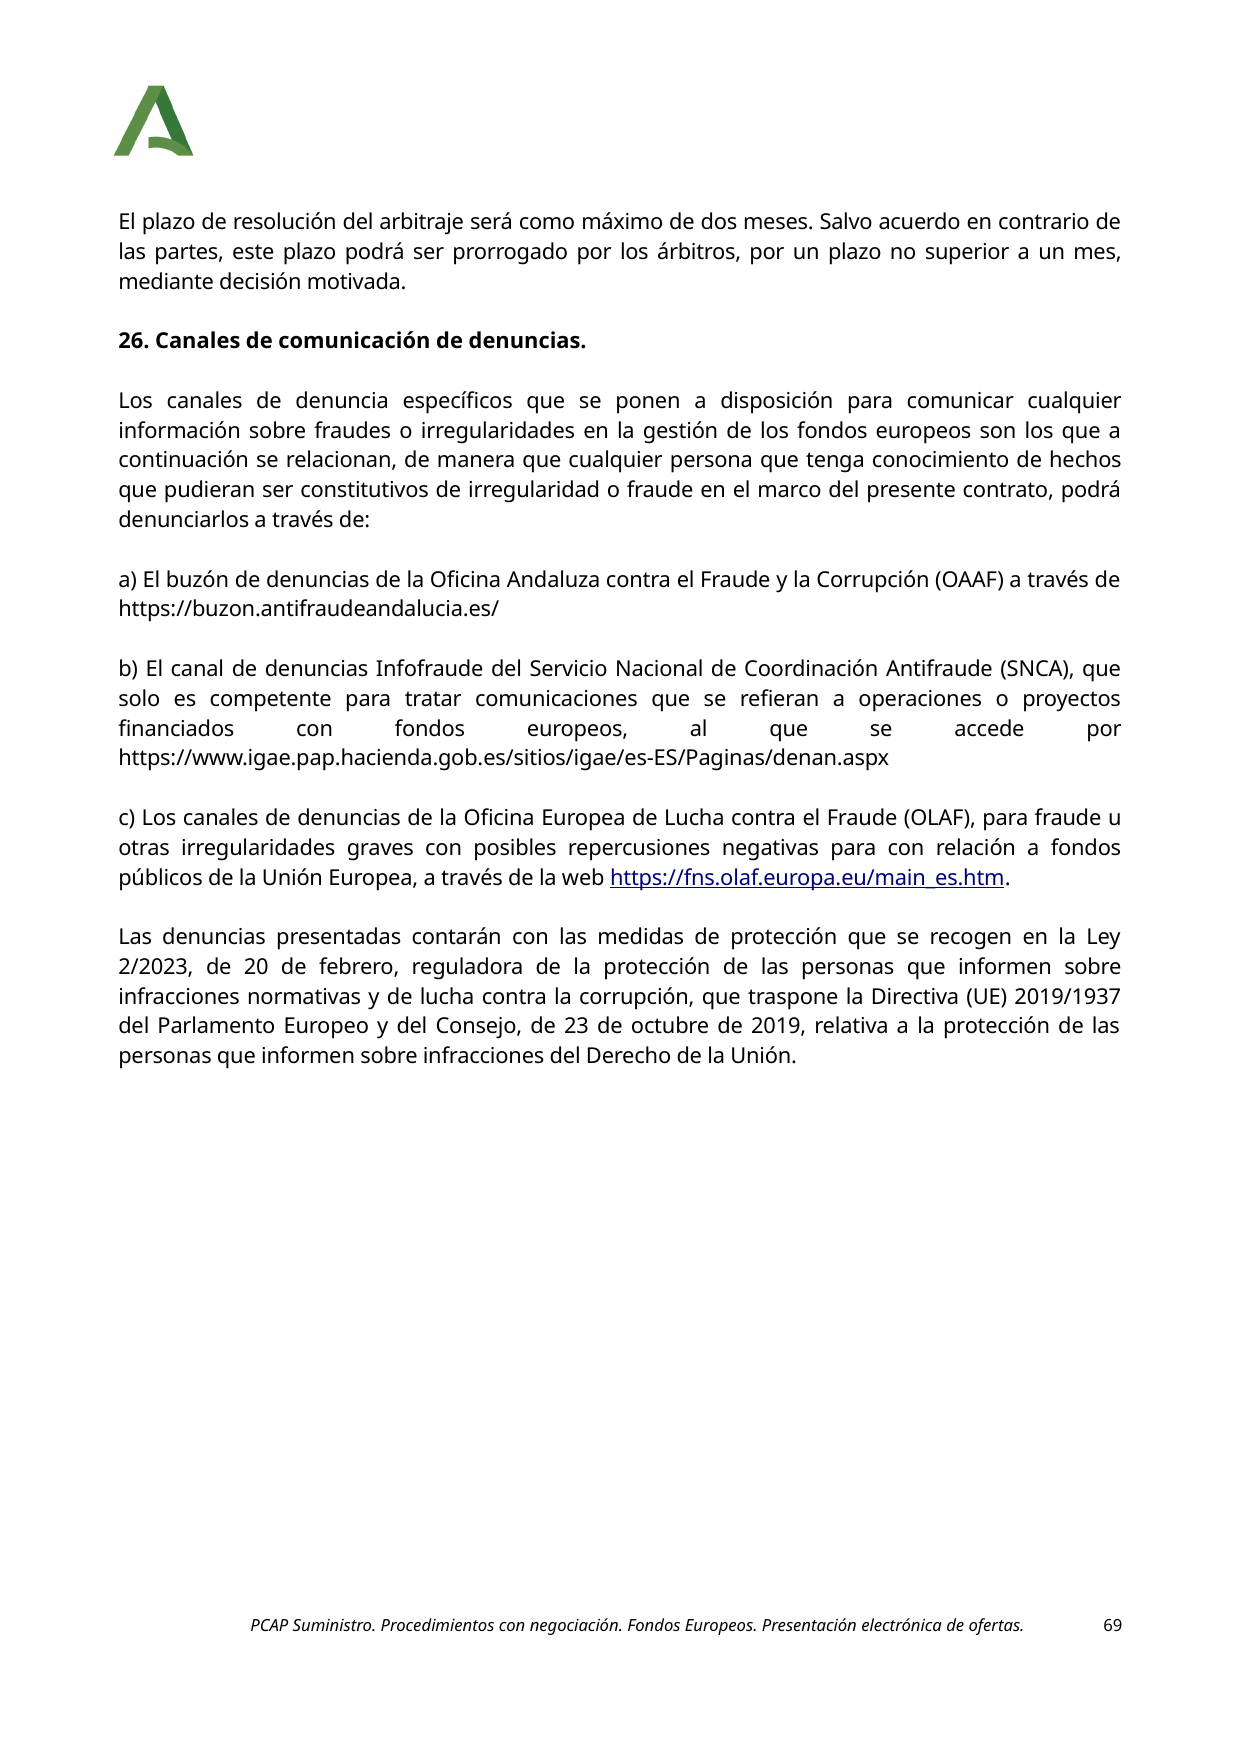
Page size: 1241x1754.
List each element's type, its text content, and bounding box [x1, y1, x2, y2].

text a) El buzón de denuncias de la Oficina Andaluza contra el Fraude y la Corrupción (OAAF) a través de https://buzon.antifraudeandalucia.es/ [118, 564, 1122, 623]
text Las denuncias presentadas contarán con las medidas de protección que se recogen en la Ley 2/2023, de 20 de febrero, reguladora de la protección de las personas que informen sobre infracciones normativas y de lucha contra la corrupción, que traspone la Directiva (UE) 2019/1937 del Parlamento Europeo y del Consejo, de 23 de octubre de 2019, relativa a la protección de las personas que informen sobre infracciones del Derecho de la Unión. [118, 921, 1122, 1070]
text c) Los canales de denuncias de la Oficina Europea de Lucha contra el Fraude (OLAF), para fraude u otras irregularidades graves con posibles repercusiones negativas para con relación a fondos públicos de la Unión Europea, a través de la web https://fns.olaf.europa.eu/main_es.htm. [118, 802, 1122, 891]
picture [109, 81, 198, 160]
text Los canales de denuncia específicos que se ponen a disposición para comunicar cualquier información sobre fraudes o irregularidades en la gestión de los fondos europeos son los que a continuación se relacionan, de manera que cualquier persona que tenga conocimiento de hechos que pudieran ser constitutivos de irregularidad o fraude en el marco del presente contrato, podrá denunciarlos a través de: [118, 385, 1122, 534]
text El plazo de resolución del arbitraje será como máximo de dos meses. Salvo acuerdo en contrario de las partes, este plazo podrá ser prorrogado por los árbitros, por un plazo no superior a un mes, mediante decisión motivada. [118, 206, 1122, 296]
subtitle 26. Canales de comunicación de denuncias. [118, 325, 1122, 355]
text b) El canal de denuncias Infofraude del Servicio Nacional de Coordinación Antifraude (SNCA), que solo es competente para tratar comunicaciones que se refieran a operaciones o proyectos financiados con fondos europeos, al que se accede por https://www.igae.pap.hacienda.gob.es/sitios/igae/es-ES/Paginas/denan.aspx [118, 653, 1122, 772]
